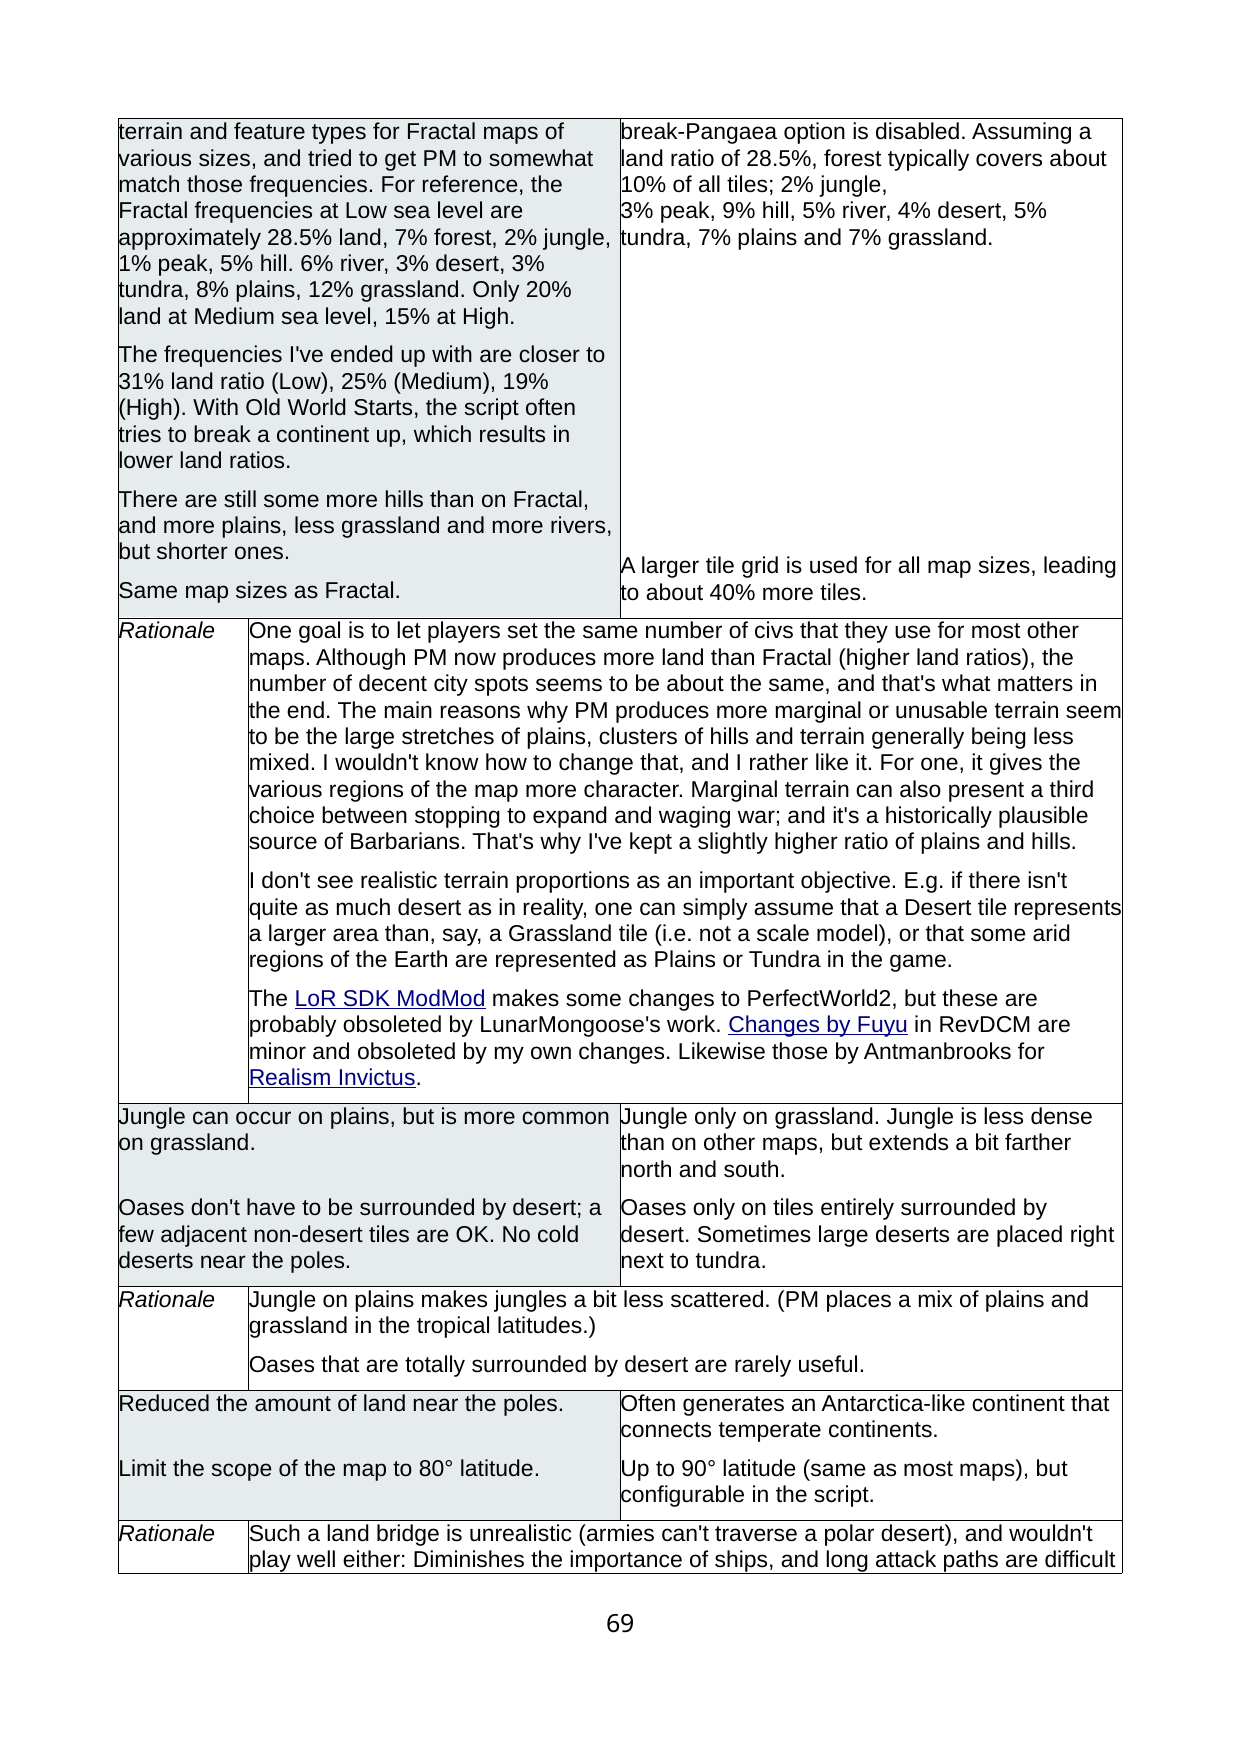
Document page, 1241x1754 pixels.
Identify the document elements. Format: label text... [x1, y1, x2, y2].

table_cell Jungle can occur on plains, but is more common on grassland. Oases don't have to be surrounded by desert; a few adjacent non-desert tiles are OK. No cold deserts near the poles. [119, 1104, 620, 1286]
table_cell Rationale [119, 619, 248, 1103]
table_cell Such a land bridge is unrealistic (armies can't traverse a polar desert), and wouldn't play well either: Diminishes the importance of ships, and long attack paths are difficult [249, 1521, 1122, 1573]
table_cell Rationale [119, 1287, 248, 1390]
table_cell Often generates an Antarctica-like continent that connects temperate continents. Up to 90° latitude (same as most maps), but configurable in the script. [621, 1391, 1122, 1520]
table_cell Rationale [119, 1521, 248, 1573]
table_cell Reduced the amount of land near the poles. Limit the scope of the map to 80° latitude. [119, 1391, 620, 1520]
table_cell Jungle on plains makes jungles a bit less scattered. (PM places a mix of plains and grassland in the tropical latitudes.) Oases that are totally surrounded by desert are rarely useful. [249, 1287, 1122, 1390]
table_cell break-Pangaea option is disabled. Assuming a land ratio of 28.5%, forest typically covers about 10% of all tiles; 2% jungle, 3% peak, 9% hill, 5% river, 4% desert, 5% tundra, 7% plains and 7% grassland. A larger tile grid is used for all map sizes, leading to about 40% more tiles. [621, 119, 1122, 617]
table_cell terrain and feature types for Fractal maps of various sizes, and tried to get PM to somewhat match those frequencies. For reference, the Fractal frequencies at Low sea level are approximately 28.5% land, 7% forest, 2% jungle, 1% peak, 5% hill. 6% river, 3% desert, 3% tundra, 8% plains, 12% grassland. Only 20% land at Medium sea level, 15% at High. The frequencies I've ended up with are closer to 31% land ratio (Low), 25% (Medium), 19% (High). With Old World Starts, the script often tries to break a continent up, which results in lower land ratios. There are still some more hills than on Fractal, and more plains, less grassland and more rivers, but shorter ones. Same map sizes as Fractal. [119, 119, 620, 617]
table_cell One goal is to let players set the same number of civs that they use for most other maps. Although PM now produces more land than Fractal (higher land ratios), the number of decent city spots seems to be about the same, and that's what matters in the end. The main reasons why PM produces more marginal or unusable terrain seem to be the large stretches of plains, clusters of hills and terrain generally being less mixed. I wouldn't know how to change that, and I rather like it. For one, it gives the various regions of the map more character. Marginal terrain can also present a third choice between stopping to expand and waging war; and it's a historically plausible source of Barbarians. That's why I've kept a slightly higher ratio of plains and hills. I don't see realistic terrain proportions as an important objective. E.g. if there isn't quite as much desert as in reality, one can simply assume that a Desert tile represents a larger area than, say, a Grassland tile (i.e. not a scale model), or that some arid regions of the Earth are represented as Plains or Tundra in the game. The LoR SDK ModMod makes some changes to PerfectWorld2, but these are probably obsoleted by LunarMongoose's work. Changes by Fuyu in RevDCM are minor and obsoleted by my own changes. Likewise those by Antmanbrooks for Realism Invictus. [249, 619, 1122, 1103]
table_cell Jungle only on grassland. Jungle is less dense than on other maps, but extends a bit farther north and south. Oases only on tiles entirely surrounded by desert. Sometimes large deserts are placed right next to tundra. [621, 1104, 1122, 1286]
